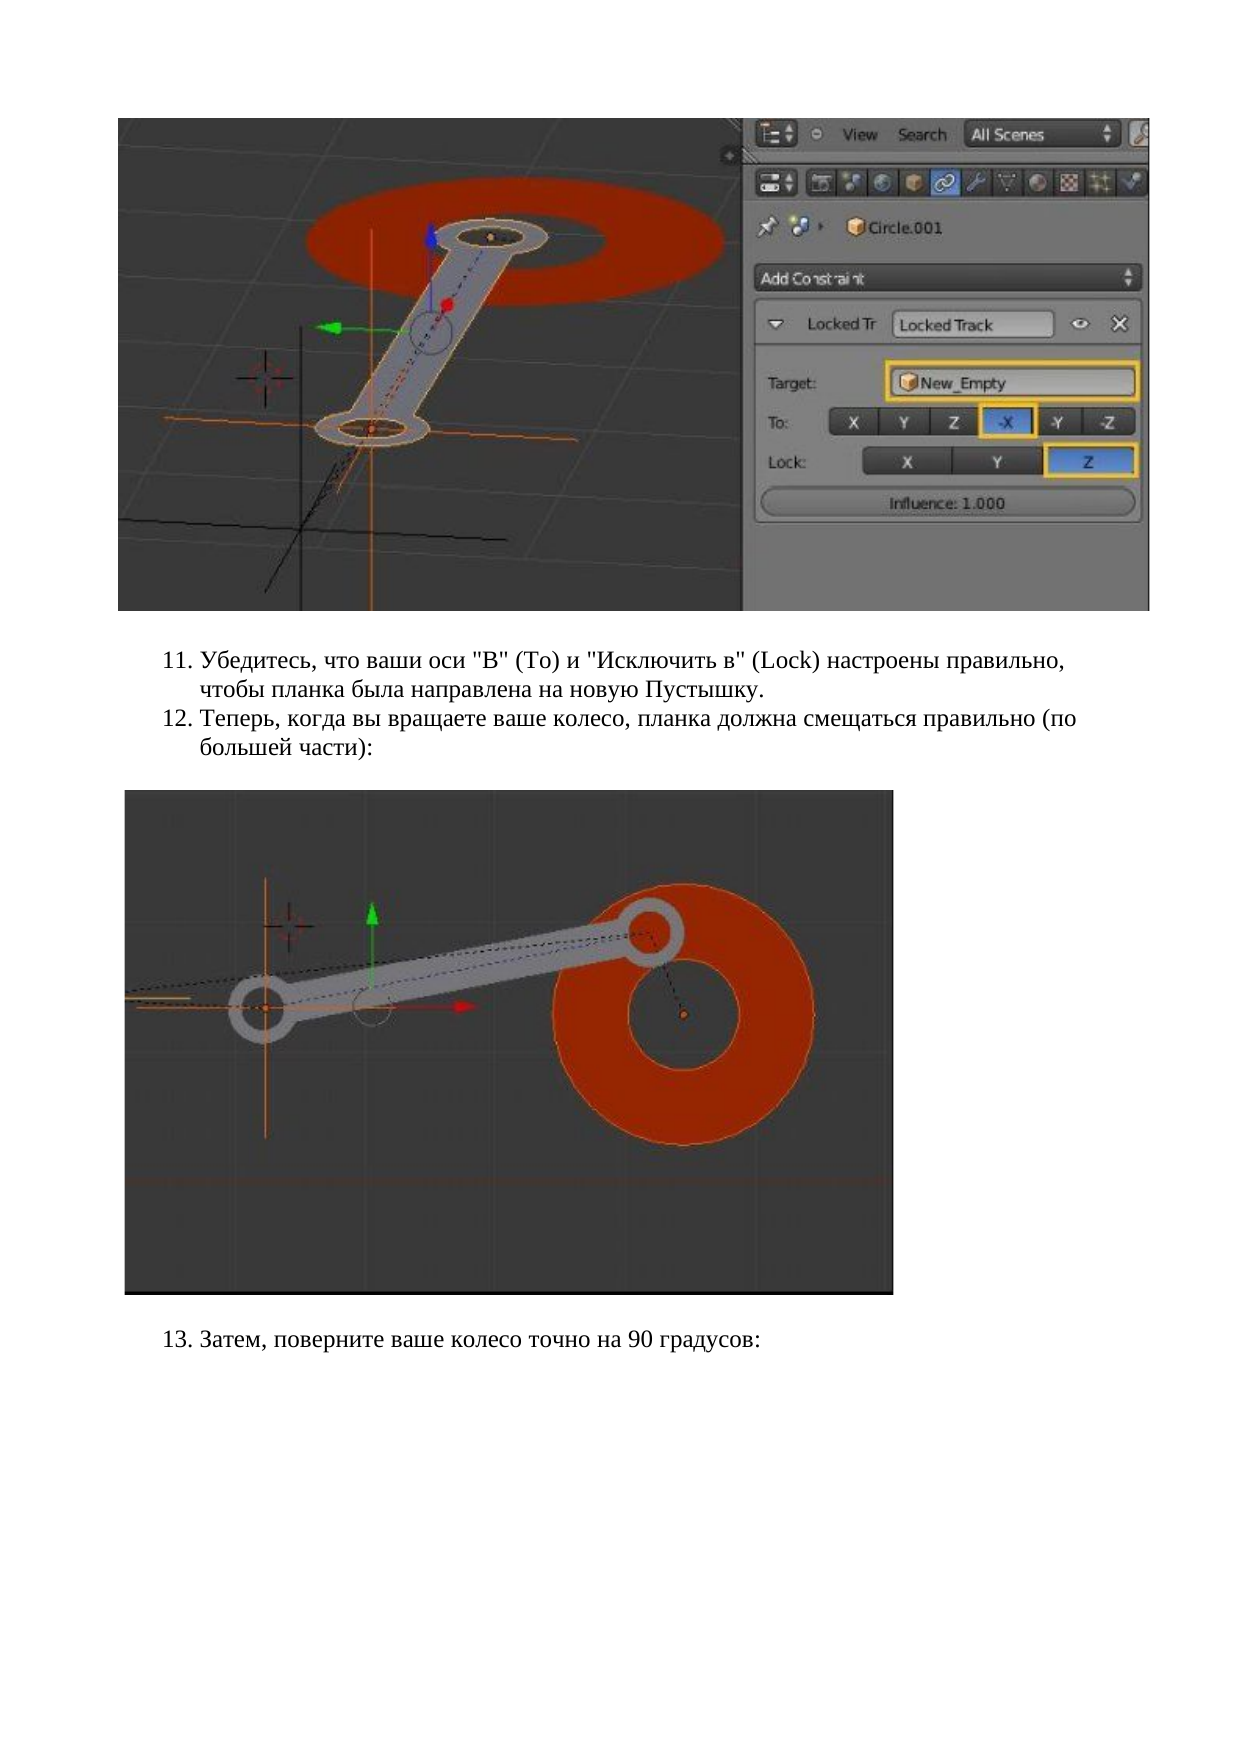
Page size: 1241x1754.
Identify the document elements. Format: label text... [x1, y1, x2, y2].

list Затем, поверните ваше колесо точно на 90 градусов: [162, 1324, 1122, 1353]
list Теперь, когда вы вращаете ваше колесо, планка должна смещаться правильно (по большей части): [162, 703, 1122, 761]
list Убедитесь, что ваши оси "В" (To) и "Исключить в" (Lock) настроены правильно, чтобы планка была направлена на новую Пустышку. [162, 645, 1122, 703]
picture [118, 118, 1150, 611]
picture [124, 790, 894, 1295]
